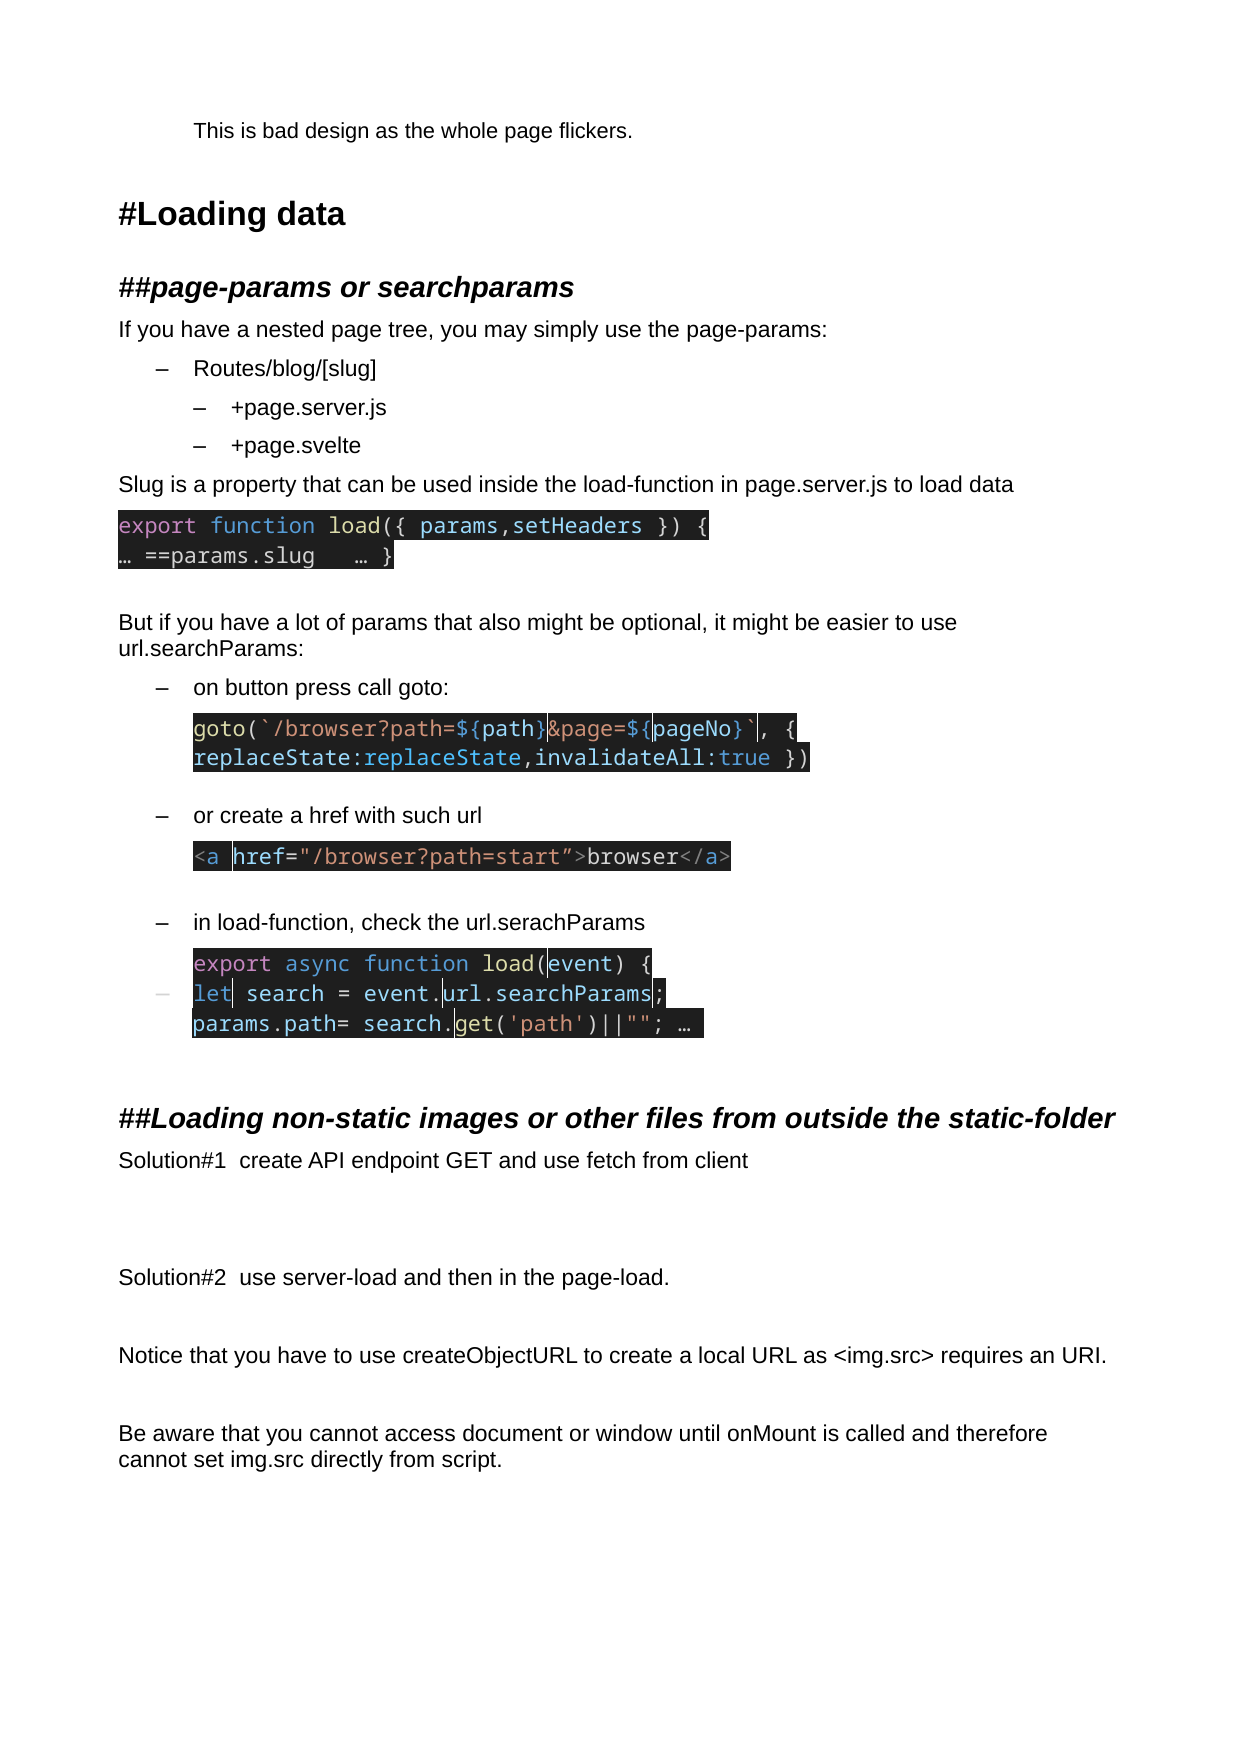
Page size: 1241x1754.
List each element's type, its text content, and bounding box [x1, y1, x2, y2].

list in load-function, check the url.serachParams [156, 909, 1122, 936]
list <a href="/browser?path=start”>browser</a> [156, 841, 1122, 871]
text If you have a nested page tree, you may simply use the page-params: [118, 316, 1122, 342]
list goto(`/browser?path=${path}&page=${pageNo}`, { replaceState:replaceState,invalidateAll:true }) [156, 712, 1122, 772]
list export async function load(event) { [156, 948, 1122, 978]
text params.path= search.get('path')||""; … [118, 1008, 1122, 1038]
list let search = event.url.searchParams; [156, 978, 1122, 1008]
text Solution#1 create API endpoint GET and use fetch from client [118, 1147, 1122, 1174]
list Routes/blog/[slug] [156, 354, 1122, 381]
text … ==params.slug … } [118, 540, 1122, 569]
text But if you have a lot of params that also might be optional, it might be easier to use url.searchParams: [118, 608, 1122, 661]
list or create a href with such url [156, 802, 1122, 828]
text Slug is a property that can be used inside the load-function in page.server.js to load data [118, 471, 1122, 497]
text export function load({ params,setHeaders }) { [118, 510, 1122, 540]
list +page.svelte [193, 432, 1122, 459]
list +page.server.js [193, 393, 1122, 420]
list on button press call goto: [156, 674, 1122, 700]
subtitle ##Loading non-static images or other files from outside the static-folder [118, 1101, 1122, 1135]
list This is bad design as the whole page flickers. [156, 118, 1122, 143]
subtitle #Loading data [118, 193, 1122, 232]
text Notice that you have to use createObjectURL to create a local URL as <img.src> requires an URI. [118, 1342, 1122, 1368]
text Solution#2 use server-load and then in the page-load. [118, 1264, 1122, 1290]
text Be aware that you cannot access document or window until onMount is called and therefore cannot set img.src directly from script. [118, 1419, 1122, 1472]
subtitle ##page-params or searchparams [118, 270, 1122, 303]
